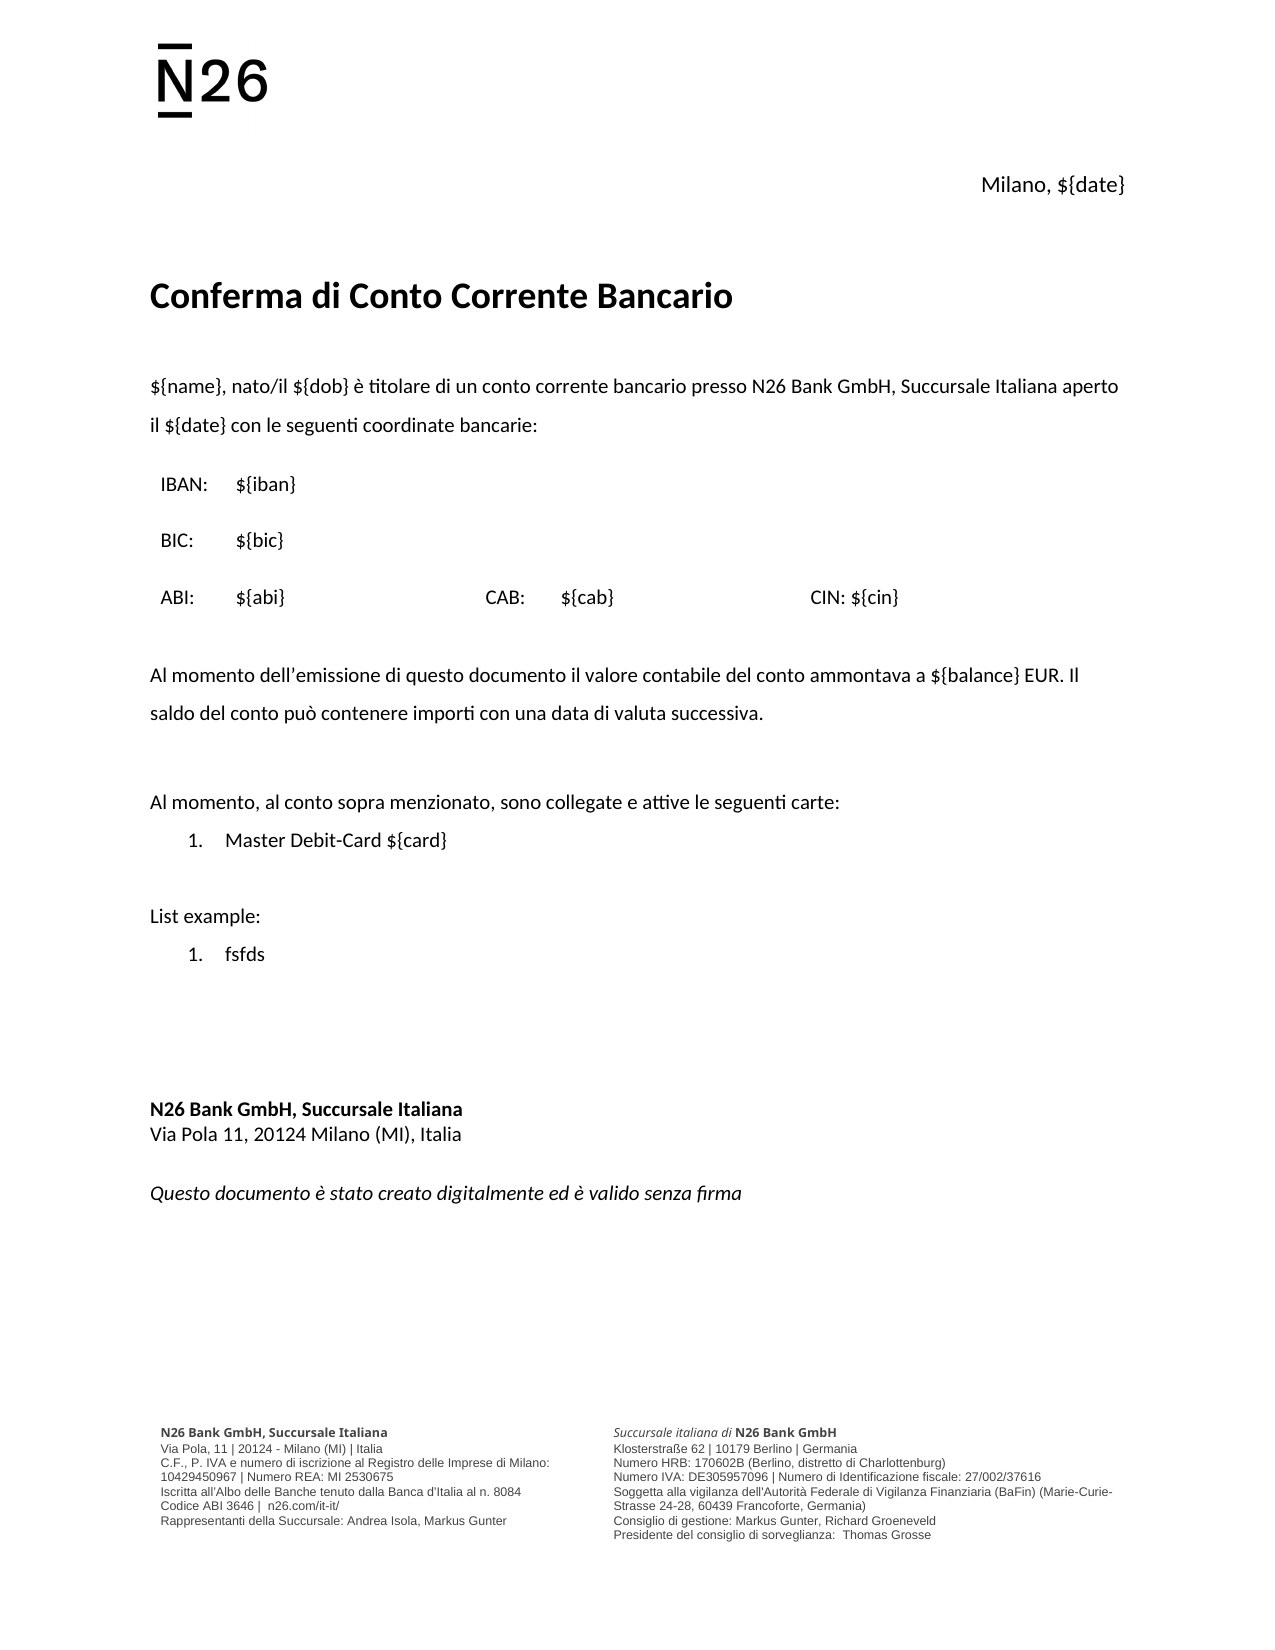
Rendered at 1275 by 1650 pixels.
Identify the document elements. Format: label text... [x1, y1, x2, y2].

text Questo documento è stato creato digitalmente ed è valido senza firma [150, 1181, 1125, 1206]
table_header [476, 458, 799, 513]
list Master Debit-Card ${card} [187, 827, 1125, 852]
text Al momento, al conto sopra menzionato, sono collegate e attive le seguenti carte: [150, 789, 1125, 814]
table_cell BIC: ${bic} [151, 515, 474, 569]
text Milano, ${date} [150, 170, 1125, 198]
table_cell [801, 515, 1124, 569]
text Al momento dell’emissione di questo documento il valore contabile del conto ammontava a ${balance} EUR. Il saldo del conto può contenere importi con una data di valuta successiva. [150, 662, 1125, 726]
subtitle Conferma di Conto Corrente Bancario [150, 272, 1125, 318]
table_cell [476, 515, 799, 569]
text Via Pola 11, 20124 Milano (MI), Italia [150, 1121, 1125, 1147]
text List example: [150, 903, 1125, 929]
text ${name}, nato/il ${dob} è titolare di un conto corrente bancario presso N26 Bank GmbH, Succursale Italiana aperto il ${date} con le seguenti coordinate bancarie: [150, 374, 1125, 437]
table_cell CAB: ${cab} [476, 572, 799, 626]
table_cell CIN: ${cin} [801, 572, 1124, 626]
picture [150, 34, 271, 136]
text N26 Bank GmbH, Succursale Italiana [150, 1096, 1125, 1121]
table_cell ABI: ${abi} [151, 572, 474, 626]
table_header [801, 458, 1124, 513]
table_header IBAN: ${iban} [151, 458, 474, 513]
list fsfds [187, 941, 1125, 967]
